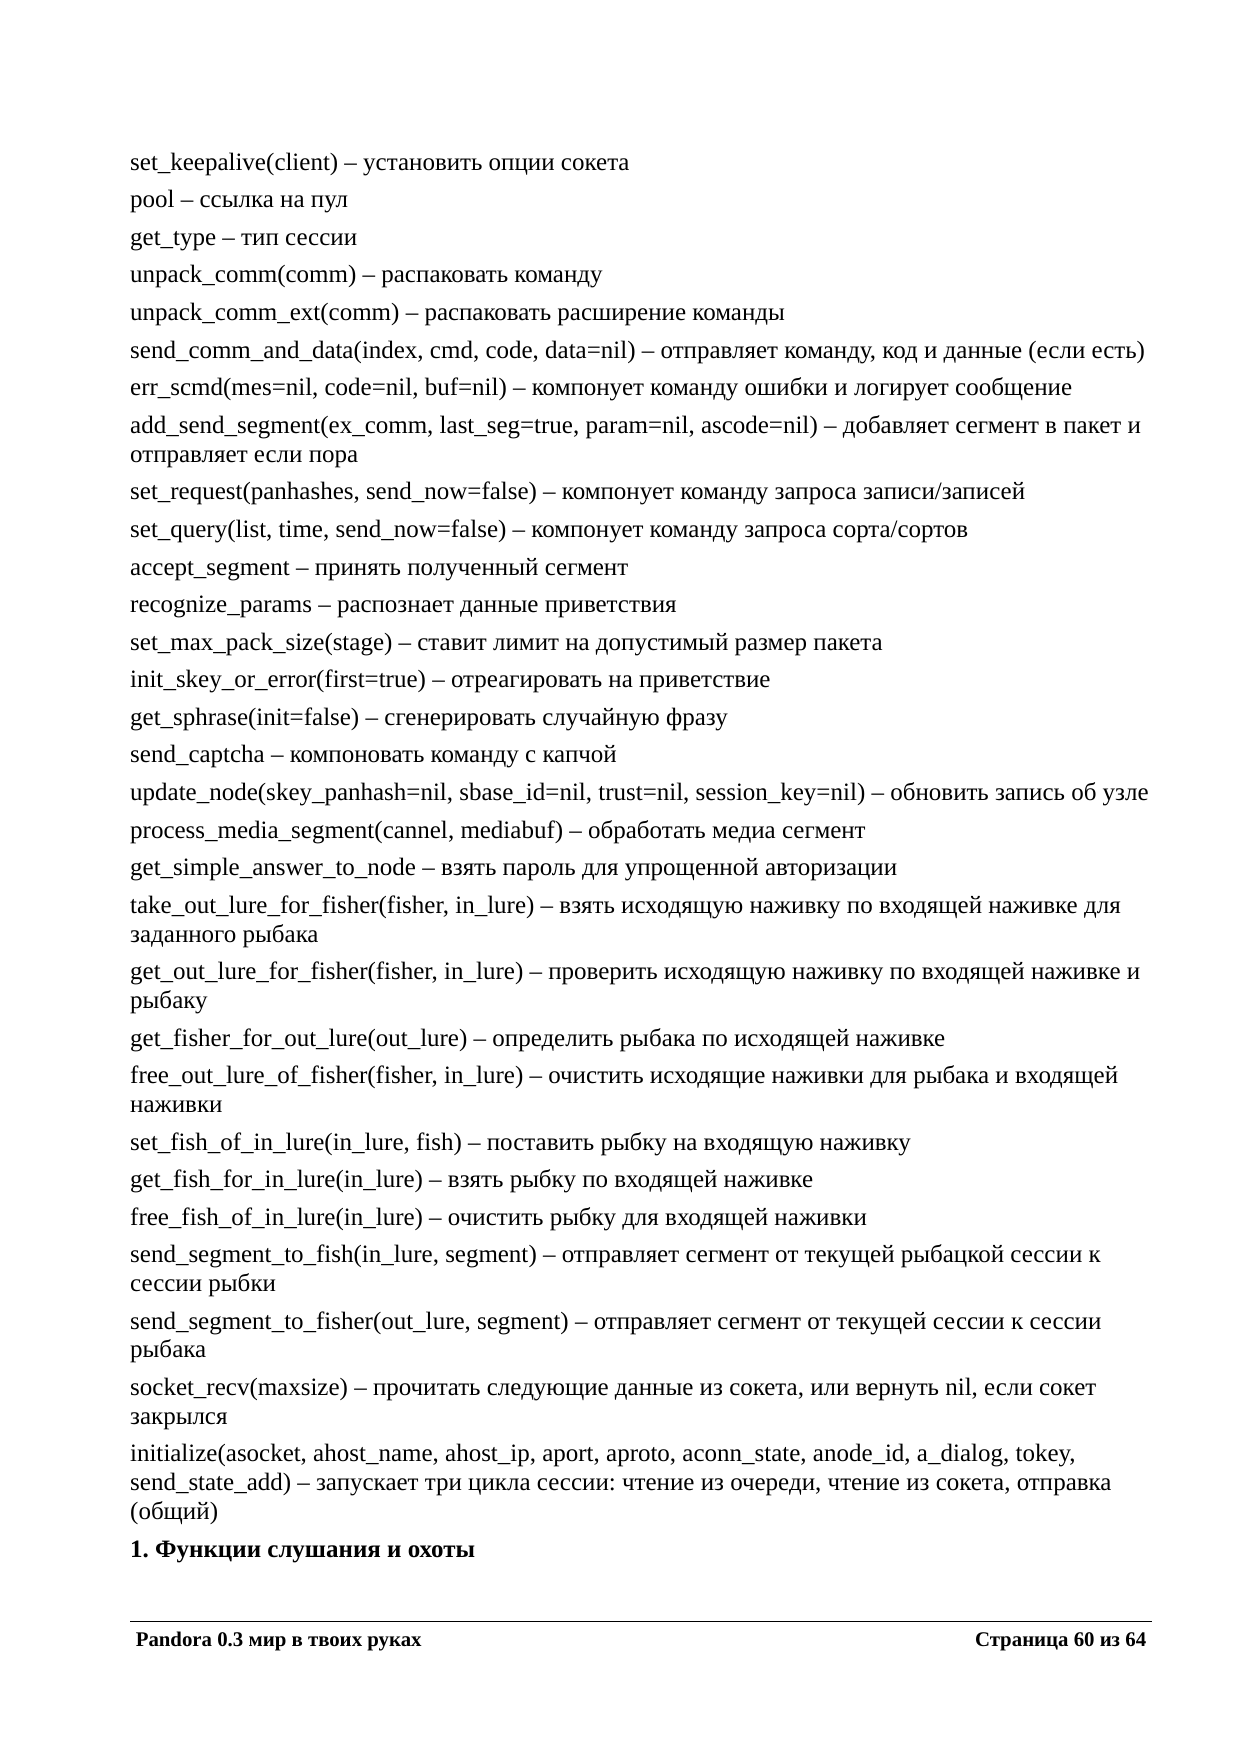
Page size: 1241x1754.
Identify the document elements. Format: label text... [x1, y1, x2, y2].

text free_out_lure_of_fisher(fisher, in_lure) – очистить исходящие наживки для рыбака и входящей наживки [130, 1060, 1152, 1118]
text get_fisher_for_out_lure(out_lure) – определить рыбака по исходящей наживке [130, 1023, 1152, 1051]
text set_query(list, time, send_now=false) – компонует команду запроса сорта/сортов [130, 514, 1152, 543]
text process_media_segment(cannel, mediabuf) – обработать медиа сегмент [130, 815, 1152, 843]
text initialize(asocket, ahost_name, ahost_ip, aport, aproto, aconn_state, anode_id, a_dialog, tokey, send_state_add) – запускает три цикла сессии: чтение из очереди, чтение из сокета, отправка (общий) [130, 1438, 1152, 1525]
text unpack_comm(comm) – распаковать команду [130, 259, 1152, 288]
text send_segment_to_fish(in_lure, segment) – отправляет сегмент от текущей рыбацкой сессии к сессии рыбки [130, 1239, 1152, 1297]
text err_scmd(mes=nil, code=nil, buf=nil) – компонует команду ошибки и логирует сообщение [130, 372, 1152, 401]
text get_type – тип сессии [130, 222, 1152, 251]
text pool – ссылка на пул [130, 184, 1152, 213]
text 1. Функции слушания и охоты [130, 1534, 1152, 1562]
text get_fish_for_in_lure(in_lure) – взять рыбку по входящей наживке [130, 1164, 1152, 1193]
text get_sphrase(init=false) – сгенерировать случайную фразу [130, 702, 1152, 731]
text send_segment_to_fisher(out_lure, segment) – отправляет сегмент от текущей сессии к сессии рыбака [130, 1306, 1152, 1363]
text get_out_lure_for_fisher(fisher, in_lure) – проверить исходящую наживку по входящей наживке и рыбаку [130, 956, 1152, 1014]
text add_send_segment(ex_comm, last_seg=true, param=nil, ascode=nil) – добавляет сегмент в пакет и отправляет если пора [130, 410, 1152, 467]
text unpack_comm_ext(comm) – распаковать расширение команды [130, 297, 1152, 326]
text take_out_lure_for_fisher(fisher, in_lure) – взять исходящую наживку по входящей наживке для заданного рыбака [130, 890, 1152, 947]
text socket_recv(maxsize) – прочитать следующие данные из сокета, или вернуть nil, если сокет закрылся [130, 1372, 1152, 1430]
text set_max_pack_size(stage) – ставит лимит на допустимый размер пакета [130, 627, 1152, 656]
text accept_segment – принять полученный сегмент [130, 552, 1152, 580]
text set_fish_of_in_lure(in_lure, fish) – поставить рыбку на входящую наживку [130, 1127, 1152, 1155]
text recognize_params – распознает данные приветствия [130, 589, 1152, 618]
text send_captcha – компоновать команду с капчой [130, 739, 1152, 768]
text set_keepalive(client) – установить опции сокета [130, 147, 1152, 176]
text get_simple_answer_to_node – взять пароль для упрощенной авторизации [130, 852, 1152, 881]
text free_fish_of_in_lure(in_lure) – очистить рыбку для входящей наживки [130, 1202, 1152, 1231]
text set_request(panhashes, send_now=false) – компонует команду запроса записи/записей [130, 476, 1152, 505]
text send_comm_and_data(index, cmd, code, data=nil) – отправляет команду, код и данные (если есть) [130, 335, 1152, 363]
text update_node(skey_panhash=nil, sbase_id=nil, trust=nil, session_key=nil) – обновить запись об узле [130, 777, 1152, 806]
text init_skey_or_error(first=true) – отреагировать на приветствие [130, 664, 1152, 693]
